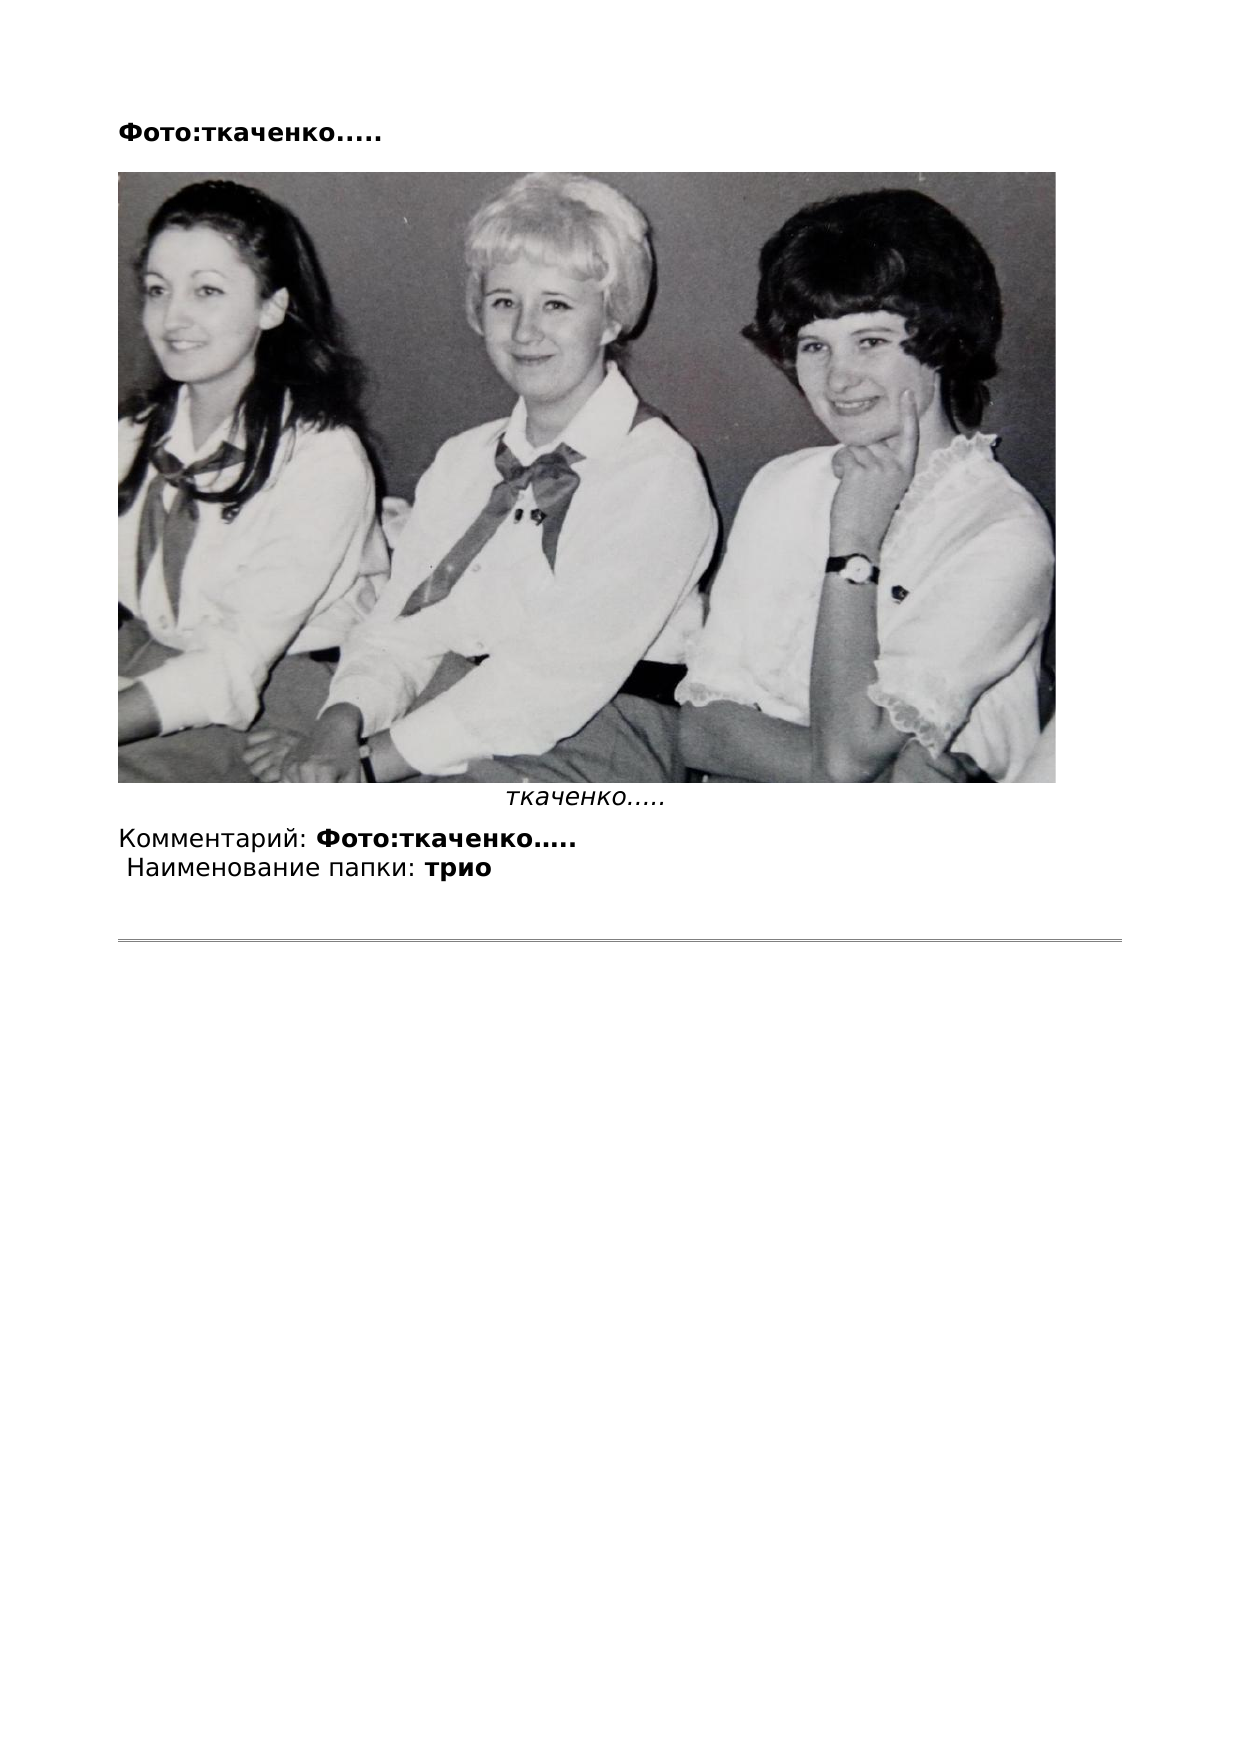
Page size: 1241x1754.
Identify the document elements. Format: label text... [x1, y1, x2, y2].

picture [118, 172, 1056, 783]
text ткаченко..... [118, 783, 1056, 812]
text Комментарий: Фото:ткаченко….. Наименование папки: трио [118, 824, 1122, 912]
subtitle Фото:ткаченко..... [118, 118, 1122, 147]
